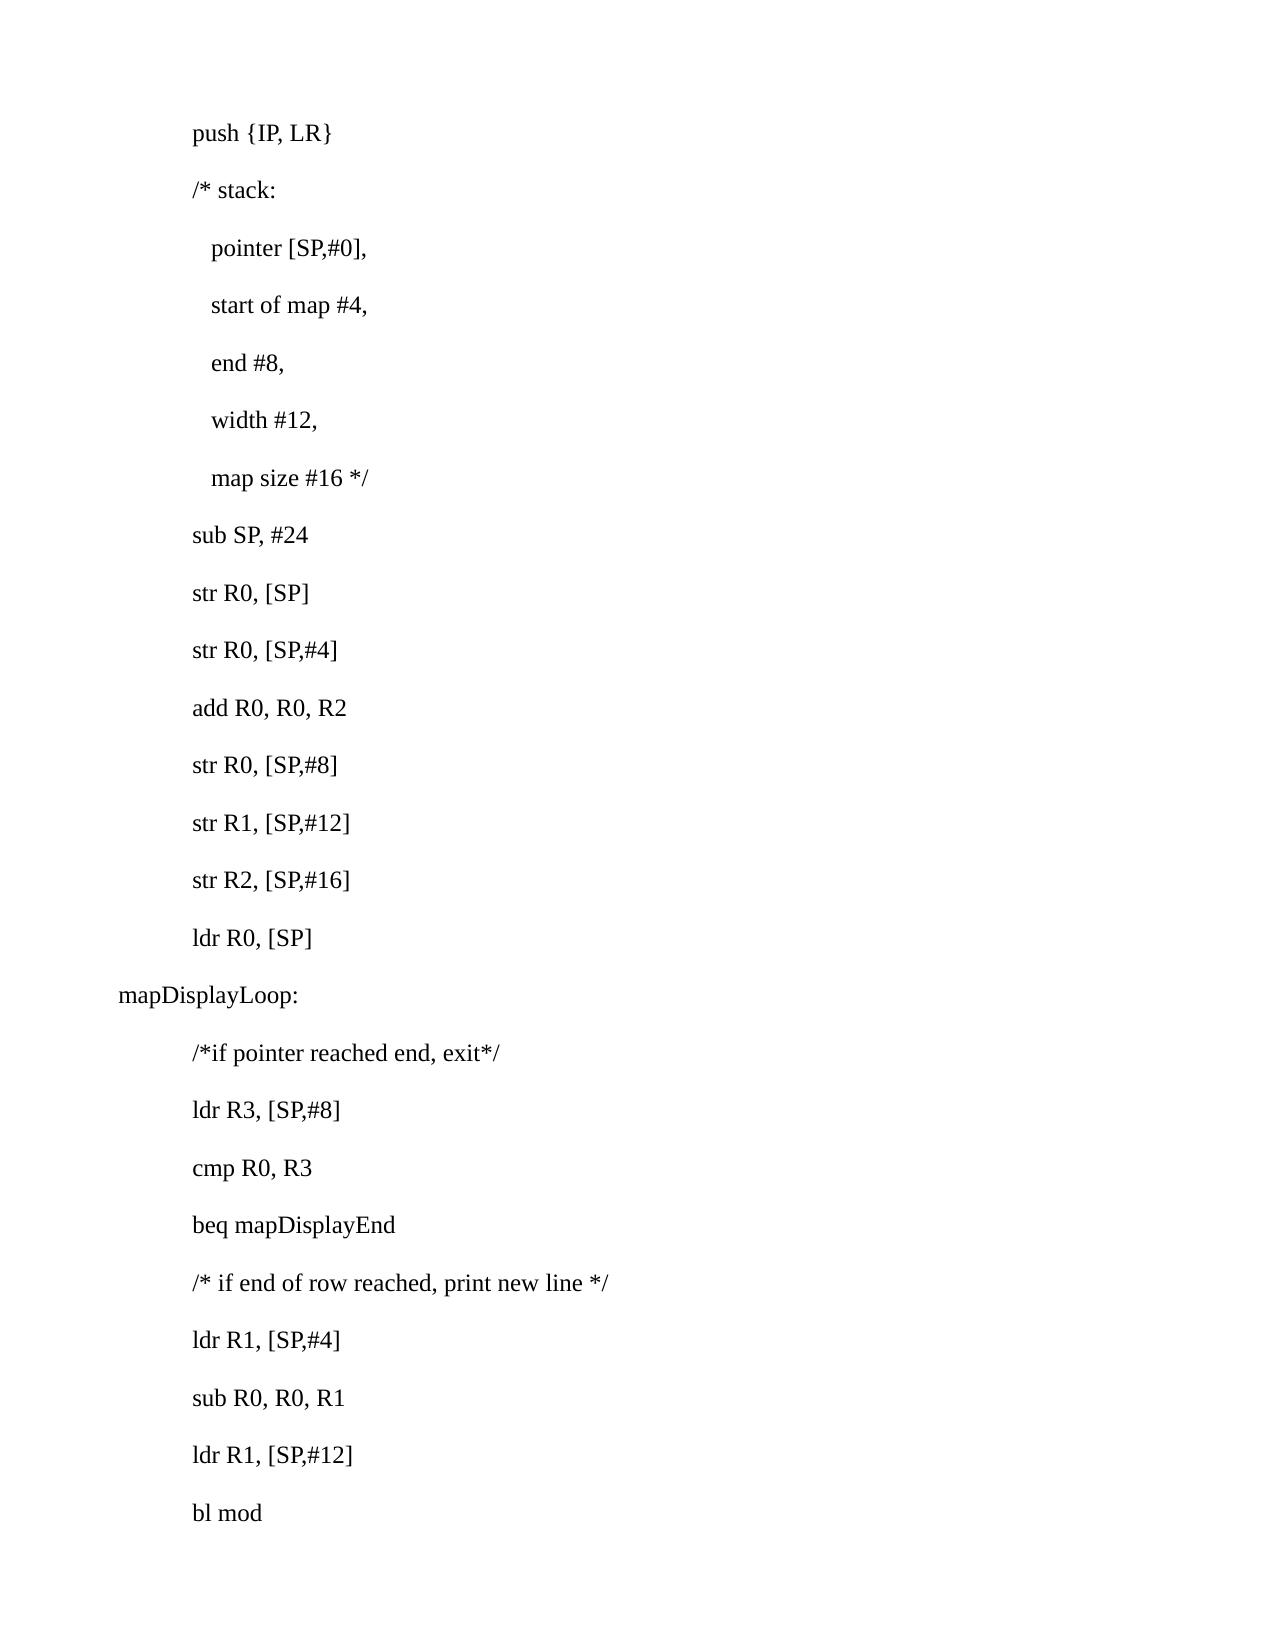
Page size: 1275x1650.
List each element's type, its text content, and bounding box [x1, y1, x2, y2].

text map size #16 */ [118, 463, 1157, 492]
text str R0, [SP,#8] [118, 751, 1157, 779]
text sub R0, R0, R1 [118, 1383, 1157, 1412]
text width #12, [118, 406, 1157, 434]
text beq mapDisplayEnd [118, 1211, 1157, 1239]
text ldr R0, [SP] [118, 923, 1157, 952]
text pointer [SP,#0], [118, 233, 1157, 262]
text ldr R1, [SP,#4] [118, 1326, 1157, 1354]
text str R0, [SP,#4] [118, 636, 1157, 664]
text end #8, [118, 348, 1157, 377]
text start of map #4, [118, 291, 1157, 319]
text str R1, [SP,#12] [118, 808, 1157, 837]
text ldr R1, [SP,#12] [118, 1441, 1157, 1469]
text add R0, R0, R2 [118, 693, 1157, 722]
text /*if pointer reached end, exit*/ [118, 1038, 1157, 1067]
text mapDisplayLoop: [118, 981, 1157, 1009]
text str R0, [SP] [118, 578, 1157, 607]
text cmp R0, R3 [118, 1153, 1157, 1182]
text sub SP, #24 [118, 521, 1157, 549]
text /* stack: [118, 176, 1157, 204]
text push {IP, LR} [118, 118, 1157, 147]
text /* if end of row reached, print new line */ [118, 1268, 1157, 1297]
text bl mod [118, 1498, 1157, 1527]
text ldr R3, [SP,#8] [118, 1096, 1157, 1124]
text str R2, [SP,#16] [118, 866, 1157, 894]
